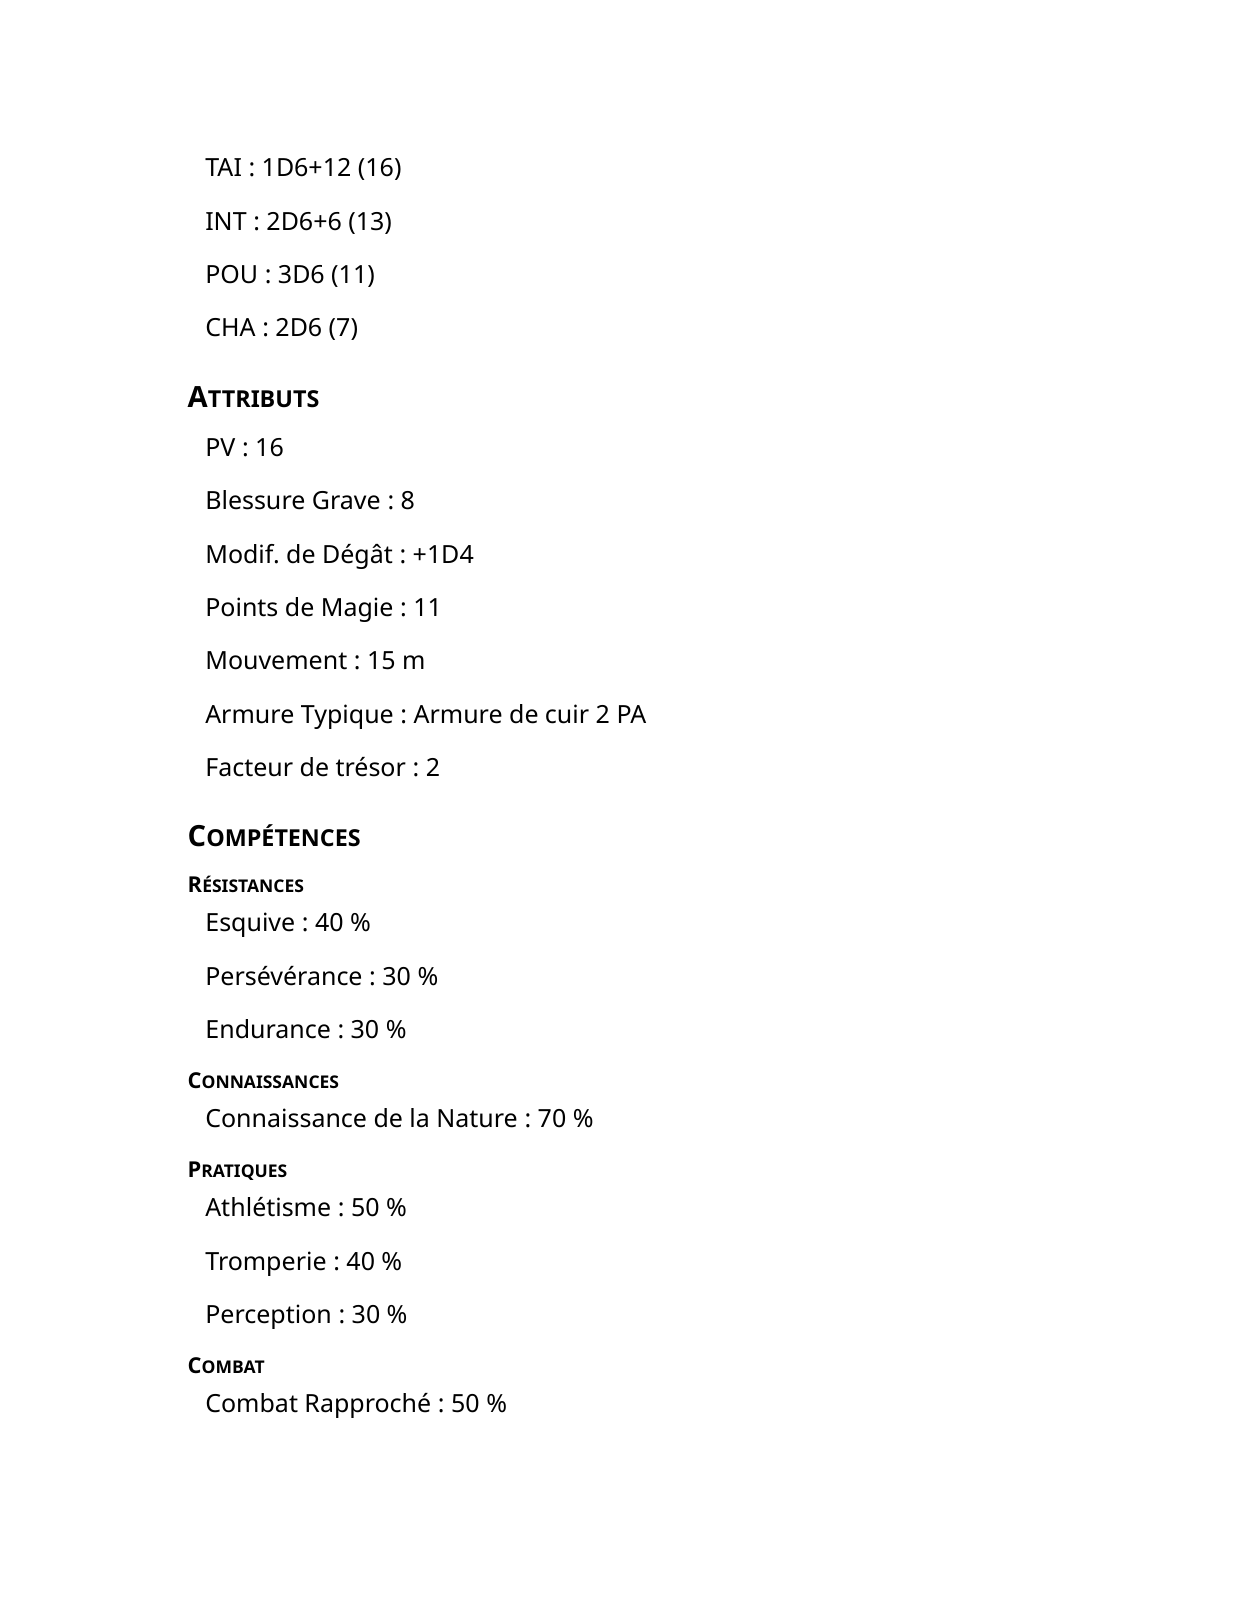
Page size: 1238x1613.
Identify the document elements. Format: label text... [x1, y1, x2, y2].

text Esquive : 40 % [187, 905, 1050, 939]
text Pratiques [187, 1154, 1050, 1184]
text Points de Magie : 11 [187, 590, 1050, 624]
text Facteur de trésor : 2 [187, 750, 1050, 784]
text POU : 3D6 (11) [187, 257, 1050, 291]
text Combat [187, 1350, 1050, 1380]
text Combat Rapproché : 50 % [187, 1386, 1050, 1420]
text CHA : 2D6 (7) [187, 310, 1050, 344]
text Endurance : 30 % [187, 1012, 1050, 1046]
text Persévérance : 30 % [187, 958, 1050, 992]
text Résistances [187, 869, 1050, 899]
text Athlétisme : 50 % [187, 1190, 1050, 1224]
text Modif. de Dégât : +1D4 [187, 536, 1050, 570]
text Attributs [187, 376, 1050, 416]
text Connaissance de la Nature : 70 % [187, 1101, 1050, 1135]
text PV : 16 [187, 430, 1050, 464]
text TAI : 1D6+12 (16) [187, 150, 1050, 184]
text INT : 2D6+6 (13) [187, 203, 1050, 237]
text Connaissances [187, 1065, 1050, 1095]
text Blessure Grave : 8 [187, 483, 1050, 517]
text Mouvement : 15 m [187, 643, 1050, 677]
text Perception : 30 % [187, 1297, 1050, 1331]
text Compétences [187, 816, 1050, 855]
text Tromperie : 40 % [187, 1243, 1050, 1277]
text Armure Typique : Armure de cuir 2 PA [187, 696, 1050, 730]
